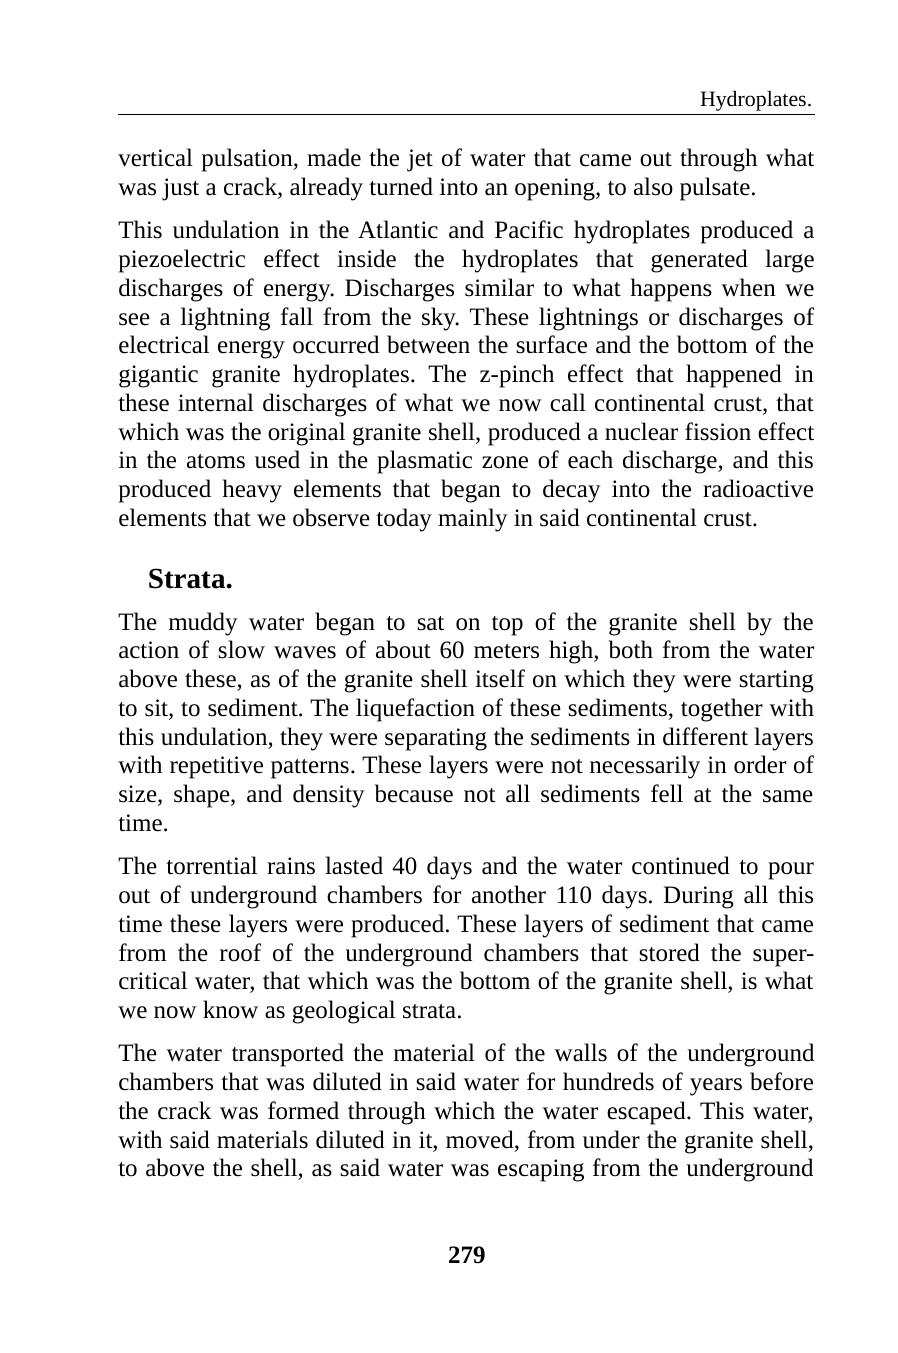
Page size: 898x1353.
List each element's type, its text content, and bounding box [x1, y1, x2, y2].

text The water transported the material of the walls of the underground chambers that was diluted in said water for hundreds of years before the crack was formed through which the water escaped. This water, with said materials diluted in it, moved, from under the granite shell, to above the shell, as said water was escaping from the underground [118, 1038, 815, 1182]
text The torrential rains lasted 40 days and the water continued to pour out of underground chambers for another 110 days. During all this time these layers were produced. These layers of sediment that came from the roof of the underground chambers that stored the super-critical water, that which was the bottom of the granite shell, is what we now know as geological strata. [118, 851, 815, 1024]
subtitle Strata. [148, 561, 815, 594]
text vertical pulsation, made the jet of water that came out through what was just a crack, already turned into an opening, to also pulsate. [118, 143, 815, 201]
text The muddy water began to sat on top of the granite shell by the action of slow waves of about 60 meters high, both from the water above these, as of the granite shell itself on which they were starting to sit, to sediment. The liquefaction of these sediments, together with this undulation, they were separating the sediments in different layers with repetitive patterns. These layers were not necessarily in order of size, shape, and density because not all sediments fell at the same time. [118, 607, 815, 837]
text This undulation in the Atlantic and Pacific hydroplates produced a piezoelectric effect inside the hydroplates that generated large discharges of energy. Discharges similar to what happens when we see a lightning fall from the sky. These lightnings or discharges of electrical energy occurred between the surface and the bottom of the gigantic granite hydroplates. The z-pinch effect that happened in these internal discharges of what we now call continental crust, that which was the original granite shell, produced a nuclear fission effect in the atoms used in the plasmatic zone of each discharge, and this produced heavy elements that began to decay into the radioactive elements that we observe today mainly in said continental crust. [118, 215, 815, 532]
